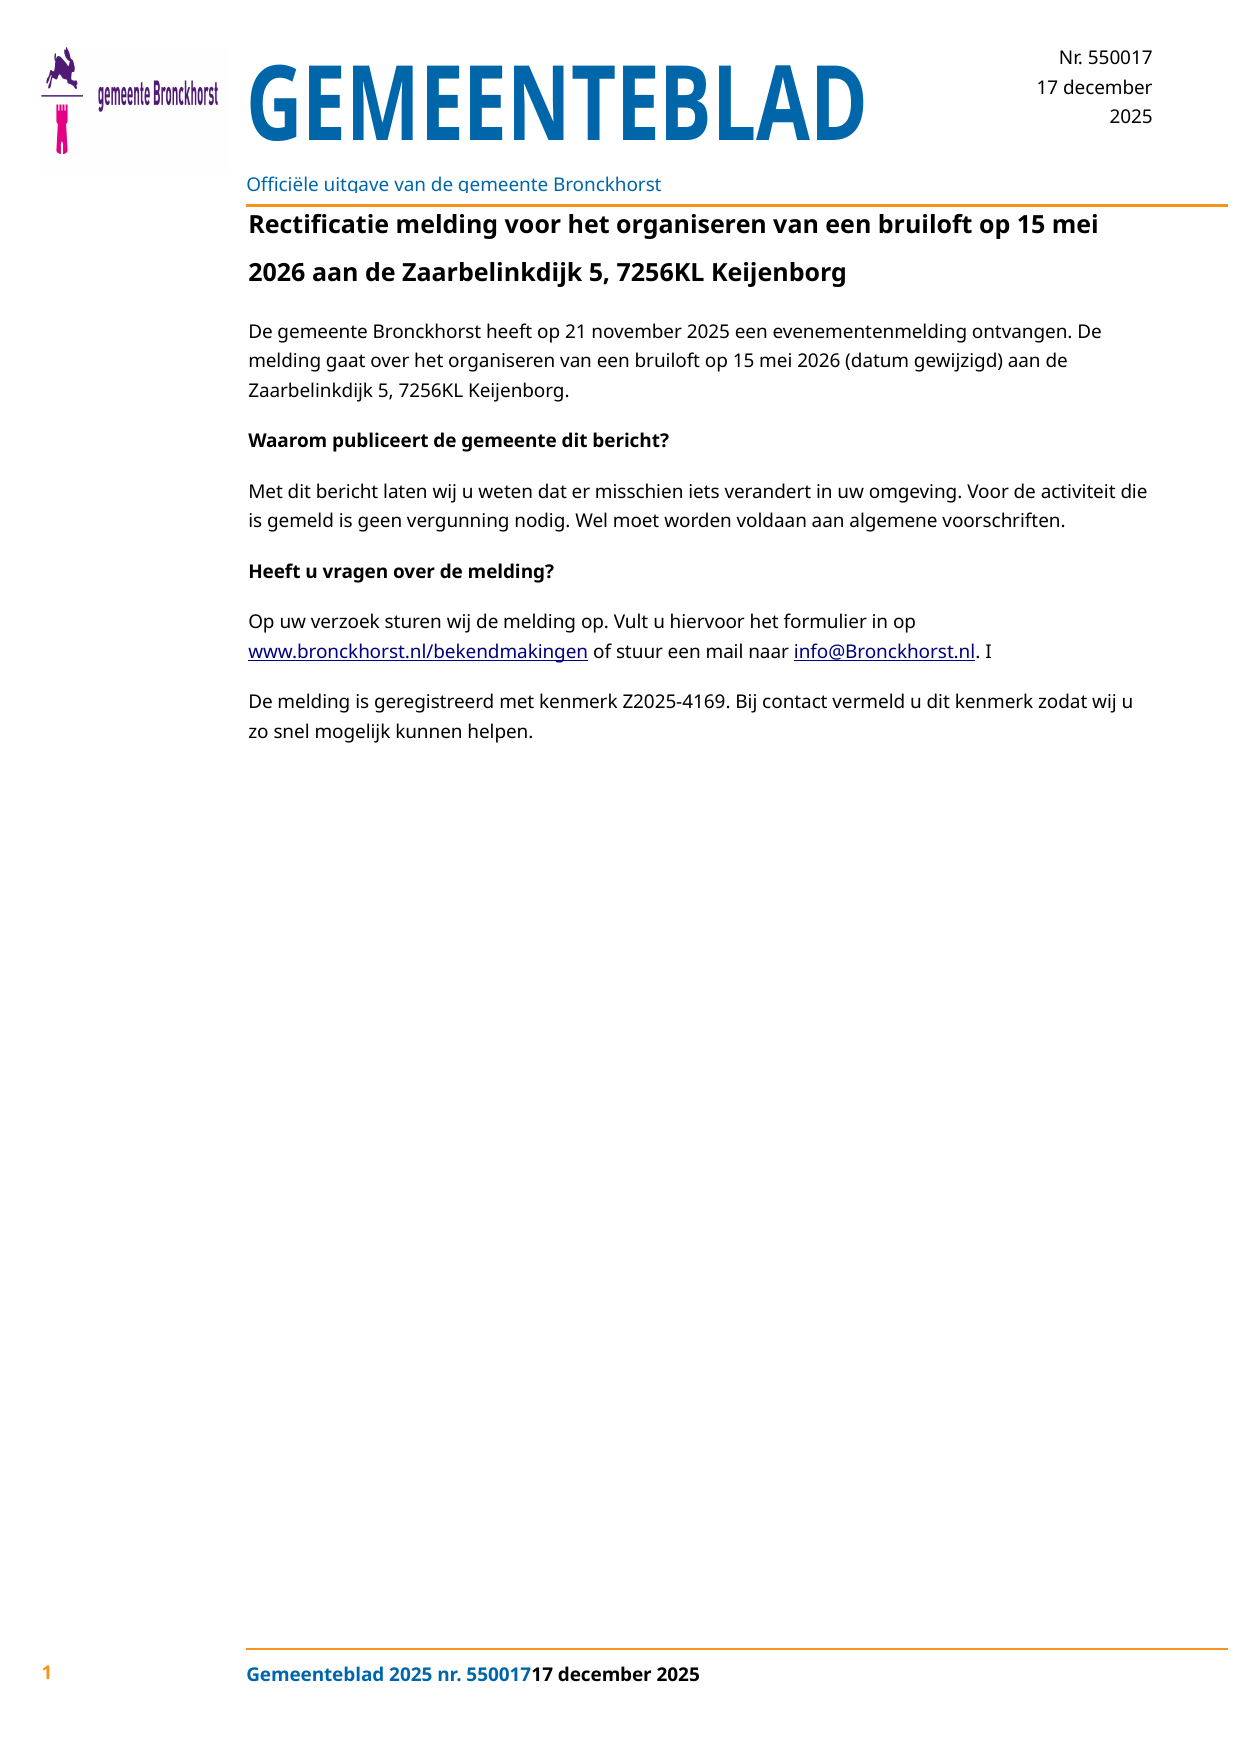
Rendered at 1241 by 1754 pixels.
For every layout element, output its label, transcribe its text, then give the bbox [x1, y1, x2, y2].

text Rectificatie melding voor het organiseren van een bruiloft op 15 mei 2026 aan de Zaarbelinkdijk 5, 7256KL Keijenborg [248, 207, 1152, 288]
text Waarom publiceert de gemeente dit bericht? [248, 427, 1152, 453]
text Op uw verzoek sturen wij de melding op. Vult u hiervoor het formulier in op www.bronckhorst.nl/bekendmakingen of stuur een mail naar info@Bronckhorst.nl. I [248, 608, 1152, 664]
text De gemeente Bronckhorst heeft op 21 november 2025 een evenementenmelding ontvangen. De melding gaat over het organiseren van een bruiloft op 15 mei 2026 (datum gewijzigd) aan de Zaarbelinkdijk 5, 7256KL Keijenborg. [248, 318, 1152, 403]
text De melding is geregistreerd met kenmerk Z2025-4169. Bij contact vermeld u dit kenmerk zodat wij u zo snel mogelijk kunnen helpen. [248, 688, 1152, 744]
text Heeft u vragen over de melding? [248, 558, 1152, 584]
text Met dit bericht laten wij u weten dat er misschien iets verandert in uw omgeving. Voor de activiteit die is gemeld is geen vergunning nodig. Wel moet worden voldaan aan algemene voorschriften. [248, 478, 1152, 533]
picture [41, 47, 231, 172]
